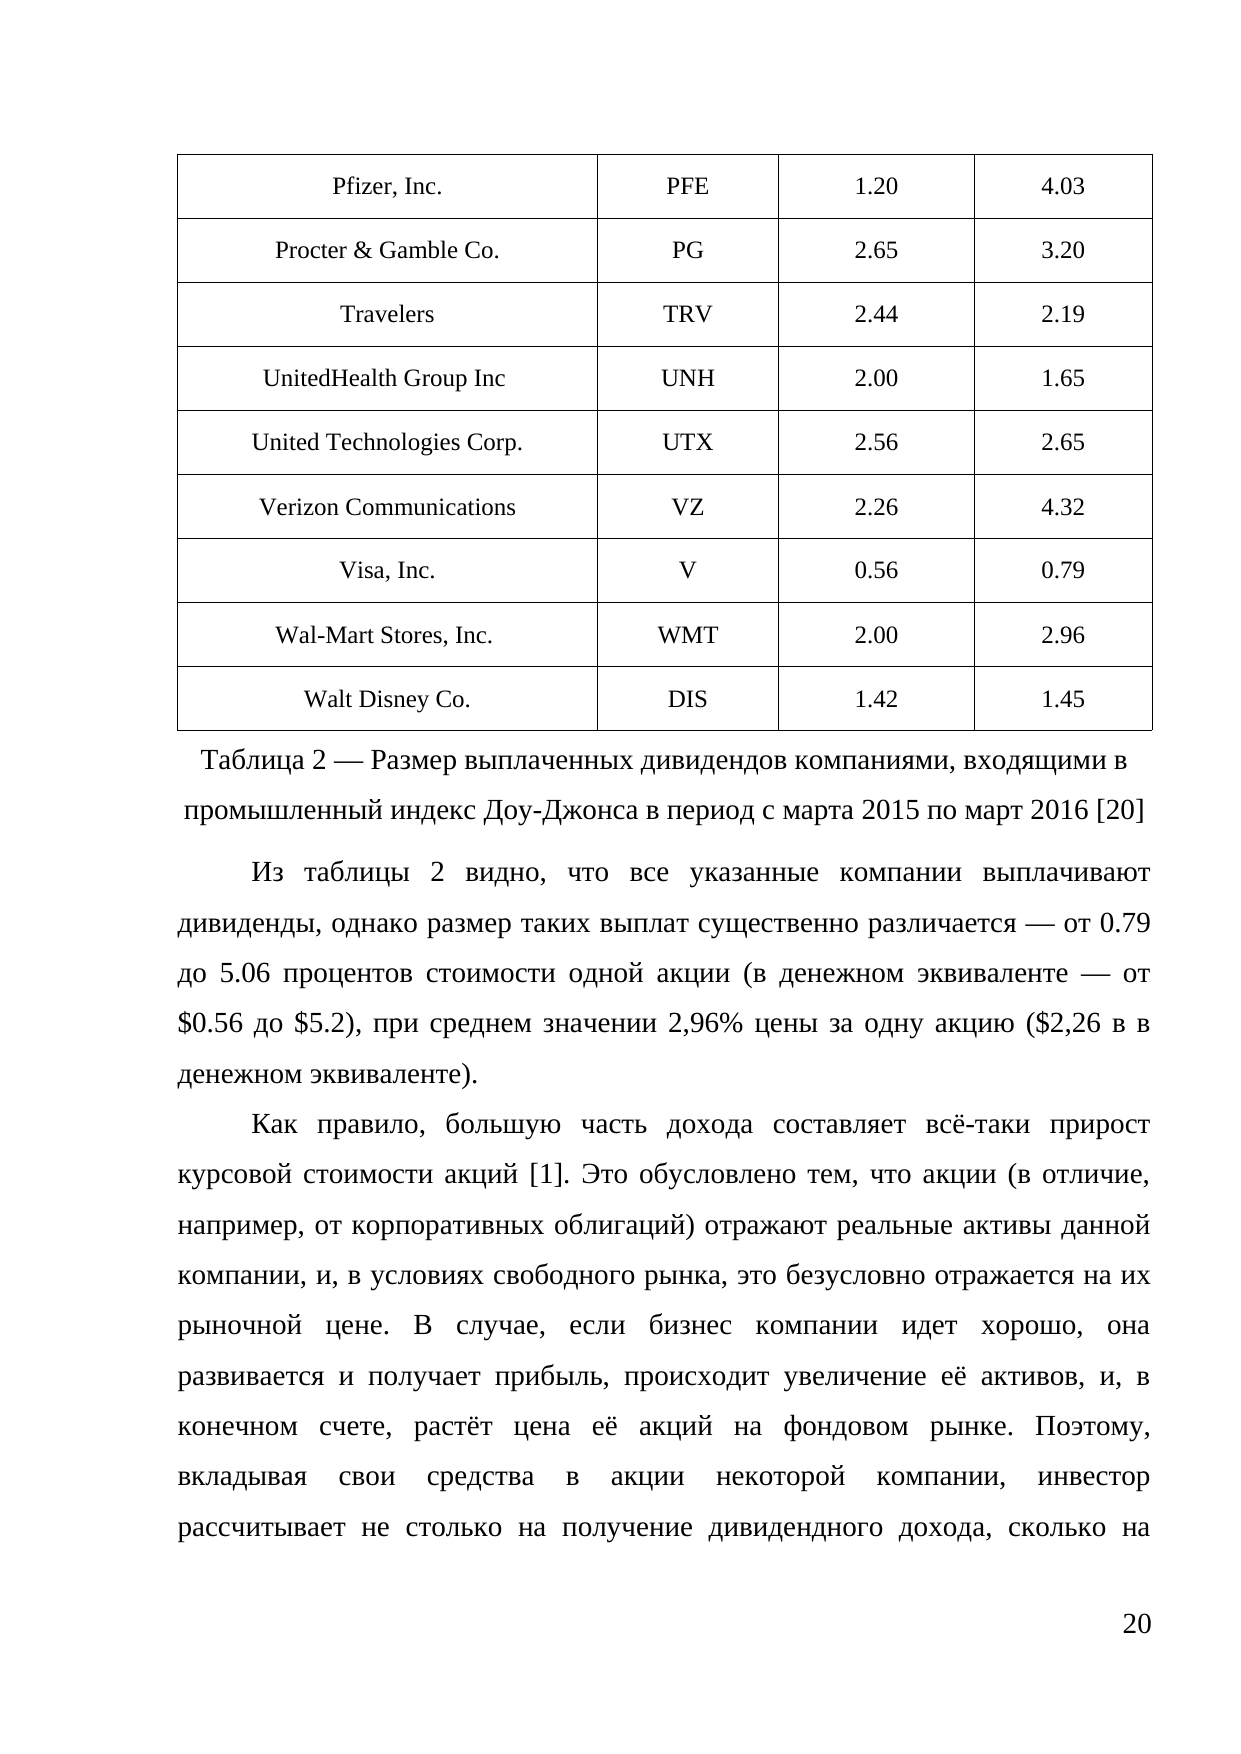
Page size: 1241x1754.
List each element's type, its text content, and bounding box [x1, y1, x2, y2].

table_cell DIS [598, 667, 778, 730]
table_cell 1.42 [779, 667, 974, 730]
table_cell Wal-Mart Stores, Inc. [178, 603, 597, 666]
table_cell 2.56 [779, 411, 974, 474]
table_cell 2.26 [779, 475, 974, 538]
table_cell 1.65 [975, 347, 1152, 410]
table_cell 3.20 [975, 219, 1152, 282]
table_cell 0.56 [779, 539, 974, 602]
table_cell 4.32 [975, 475, 1152, 538]
table_cell WMT [598, 603, 778, 666]
text Из таблицы 2 видно, что все указанные компании выплачивают дивиденды, однако размер таких выплат существенно различается — от 0.79 до 5.06 процентов стоимости одной акции (в денежном эквиваленте — от $0.56 до $5.2), при среднем значении 2,96% цены за одну акцию ($2,26 в в денежном эквиваленте). [177, 854, 1152, 1089]
table_cell Pfizer, Inc. [178, 155, 597, 218]
table_cell Verizon Communications [178, 475, 597, 538]
table_cell UnitedHealth Group Inc [178, 347, 597, 410]
table_cell PFE [598, 155, 778, 218]
table_cell TRV [598, 283, 778, 346]
table_cell PG [598, 219, 778, 282]
text Таблица 2 — Размер выплаченных дивидендов компаниями, входящими в промышленный индекс Доу-Джонса в период с марта 2015 по март 2016 [20] [177, 742, 1152, 826]
table_cell 1.45 [975, 667, 1152, 730]
table_cell UTX [598, 411, 778, 474]
table_cell 2.96 [975, 603, 1152, 666]
table_cell 4.03 [975, 155, 1152, 218]
table_cell Procter & Gamble Co. [178, 219, 597, 282]
table_cell 0.79 [975, 539, 1152, 602]
table_cell 2.65 [779, 219, 974, 282]
table_cell 1.20 [779, 155, 974, 218]
table_cell Visa, Inc. [178, 539, 597, 602]
table_cell 2.00 [779, 603, 974, 666]
table_cell Walt Disney Co. [178, 667, 597, 730]
table_cell United Technologies Corp. [178, 411, 597, 474]
table_cell UNH [598, 347, 778, 410]
table_cell V [598, 539, 778, 602]
table_cell 2.44 [779, 283, 974, 346]
table_cell 2.65 [975, 411, 1152, 474]
table_cell Travelers [178, 283, 597, 346]
table_cell 2.19 [975, 283, 1152, 346]
table_cell 2.00 [779, 347, 974, 410]
table_cell VZ [598, 475, 778, 538]
text Как правило, большую часть дохода составляет всё-таки прирост курсовой стоимости акций [1]. Это обусловлено тем, что акции (в отличие, например, от корпоративных облигаций) отражают реальные активы данной компании, и, в условиях свободного рынка, это безусловно отражается на их рыночной цене. В случае, если бизнес компании идет хорошо, она развивается и получает прибыль, происходит увеличение её активов, и, в конечном счете, растёт цена её акций на фондовом рынке. Поэтому, вкладывая свои средства в акции некоторой компании, инвестор рассчитывает не столько на получение дивидендного дохода, сколько на [177, 1106, 1152, 1542]
